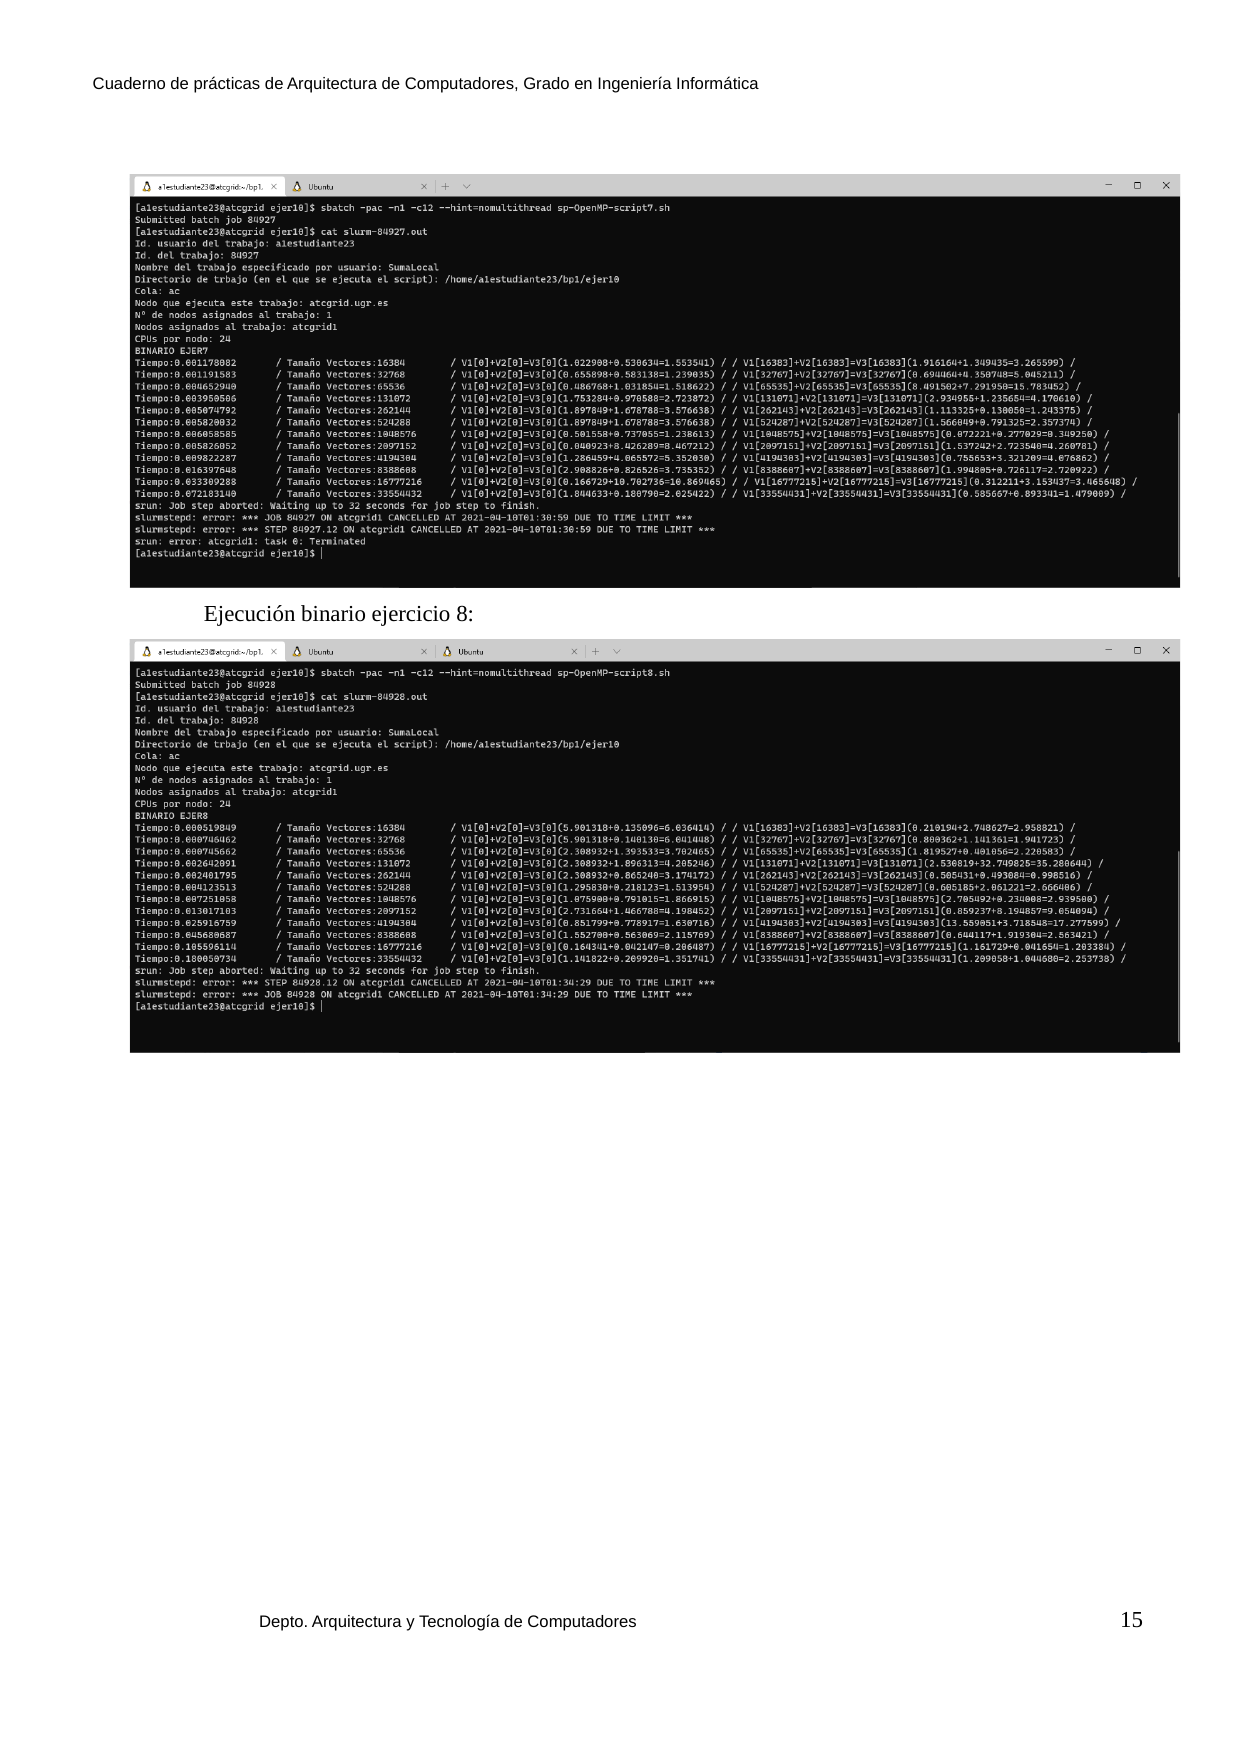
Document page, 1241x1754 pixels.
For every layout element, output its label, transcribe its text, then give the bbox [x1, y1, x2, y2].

list Ejecución binario ejercicio 8: [130, 600, 1143, 627]
